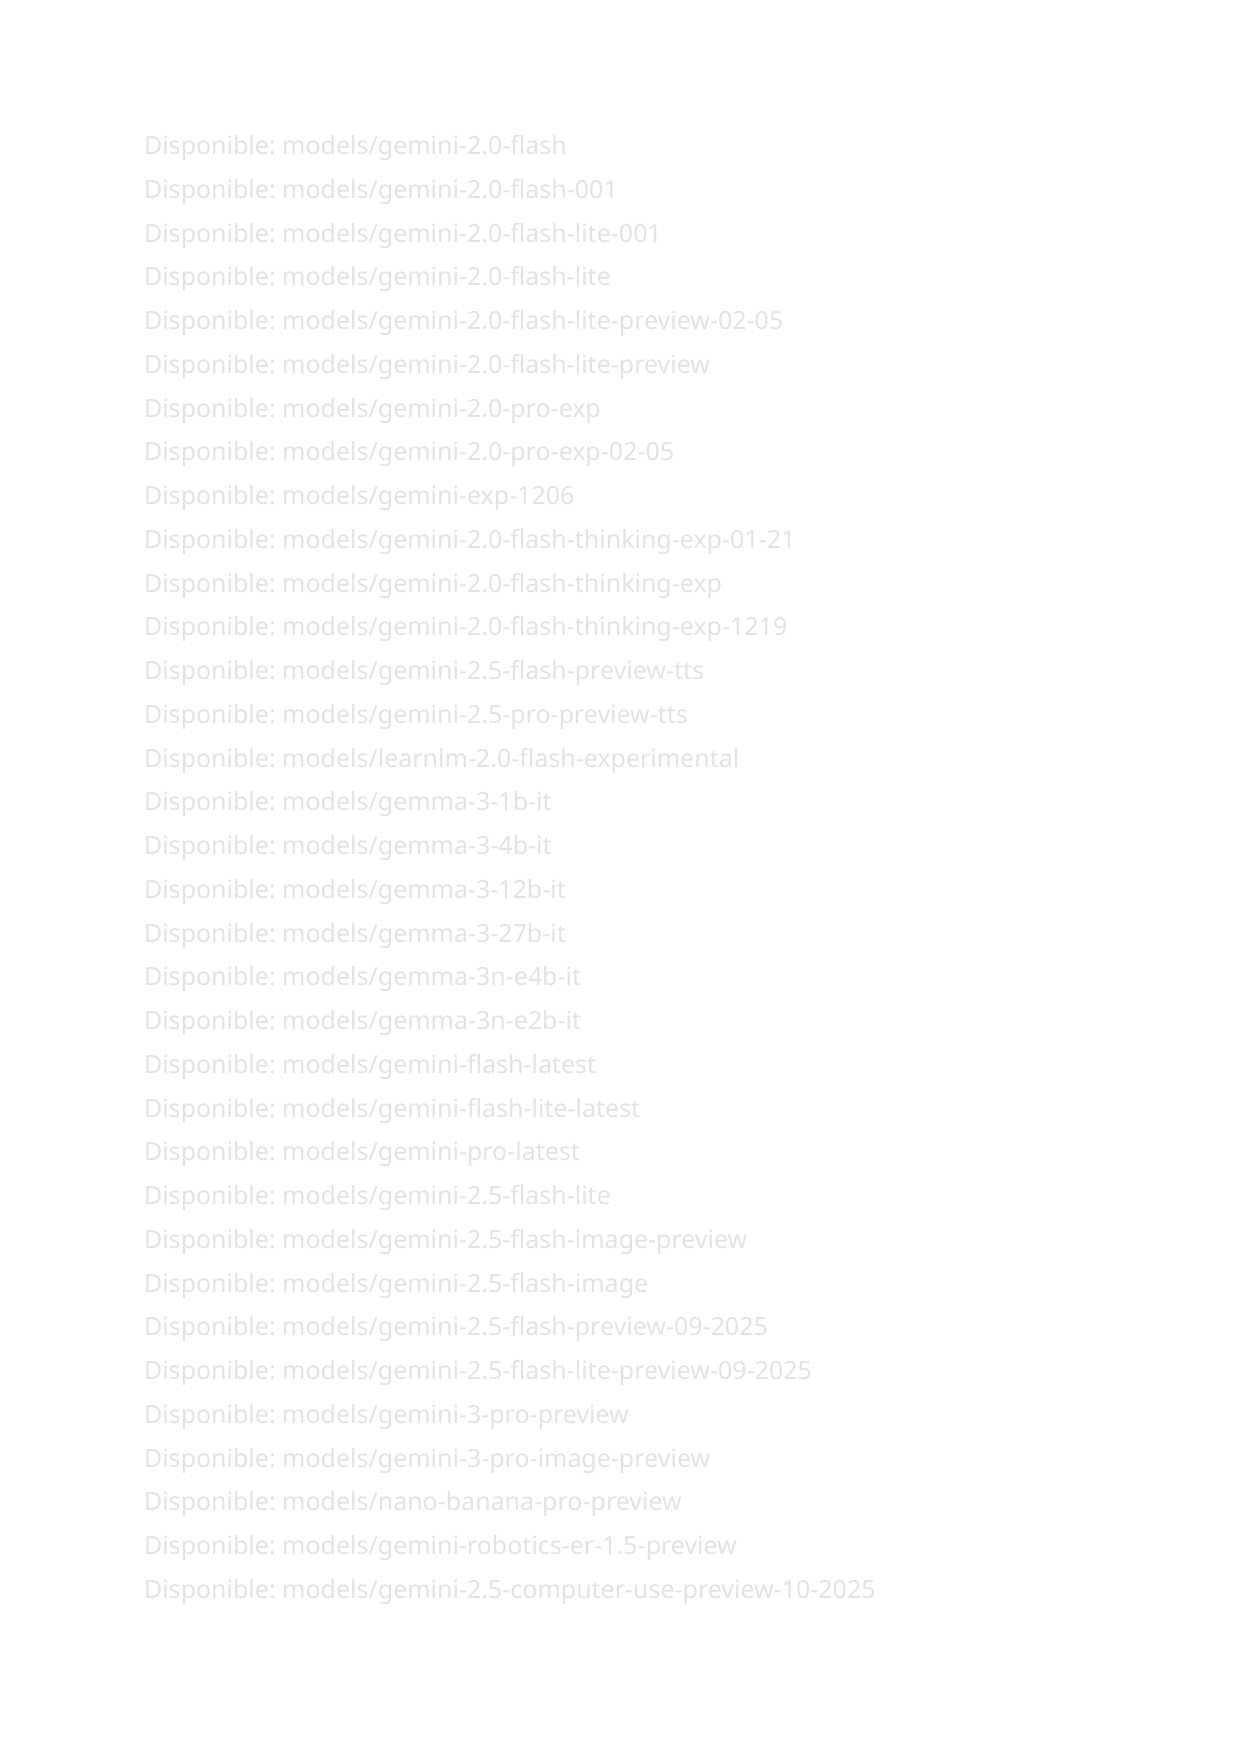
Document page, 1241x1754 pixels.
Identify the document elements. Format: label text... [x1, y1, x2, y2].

text ✅ Disponible: models/learnlm-2.0-flash-experimental [118, 731, 1122, 774]
text ✅ Disponible: models/gemini-2.5-flash-lite [118, 1168, 1122, 1212]
text ✅ Disponible: models/gemini-2.0-flash-001 [118, 162, 1122, 206]
text ✅ Disponible: models/gemini-2.5-flash-image [118, 1256, 1122, 1299]
text ✅ Disponible: models/gemini-pro-latest [118, 1124, 1122, 1168]
text ✅ Disponible: models/gemma-3n-e2b-it [118, 993, 1122, 1037]
text ✅ Disponible: models/gemini-flash-latest [118, 1037, 1122, 1081]
text ✅ Disponible: models/gemini-robotics-er-1.5-preview [118, 1518, 1122, 1562]
text ✅ Disponible: models/gemma-3-1b-it [118, 774, 1122, 818]
text ✅ Disponible: models/gemini-2.0-flash-thinking-exp-01-21 [118, 512, 1122, 556]
text ✅ Disponible: models/gemma-3-4b-it [118, 818, 1122, 862]
text ✅ Disponible: models/gemini-3-pro-preview [118, 1387, 1122, 1431]
text ✅ Disponible: models/gemini-2.0-pro-exp-02-05 [118, 424, 1122, 468]
text ✅ Disponible: models/gemini-2.5-flash-image-preview [118, 1212, 1122, 1256]
text ✅ Disponible: models/gemini-2.5-flash-preview-tts [118, 643, 1122, 687]
text ✅ Disponible: models/gemini-2.0-flash-lite [118, 249, 1122, 293]
text ✅ Disponible: models/gemini-2.5-flash-preview-09-2025 [118, 1299, 1122, 1343]
text ✅ Disponible: models/gemma-3n-e4b-it [118, 949, 1122, 993]
text ✅ Disponible: models/gemini-exp-1206 [118, 468, 1122, 512]
text ✅ Disponible: models/gemini-2.0-flash-thinking-exp-1219 [118, 599, 1122, 643]
text ✅ Disponible: models/nano-banana-pro-preview [118, 1474, 1122, 1518]
text ✅ Disponible: models/gemini-2.0-flash-lite-preview [118, 337, 1122, 381]
text ✅ Disponible: models/gemini-2.5-flash-lite-preview-09-2025 [118, 1343, 1122, 1387]
text ✅ Disponible: models/gemma-3-27b-it [118, 906, 1122, 949]
text ✅ Disponible: models/gemini-2.5-pro-preview-tts [118, 687, 1122, 731]
text ✅ Disponible: models/gemma-3-12b-it [118, 862, 1122, 906]
text ✅ Disponible: models/gemini-2.0-pro-exp [118, 381, 1122, 424]
text ✅ Disponible: models/gemini-2.0-flash [118, 118, 1122, 162]
text ✅ Disponible: models/gemini-2.0-flash-lite-001 [118, 206, 1122, 249]
text ✅ Disponible: models/gemini-2.0-flash-thinking-exp [118, 556, 1122, 599]
text ✅ Disponible: models/gemini-2.5-computer-use-preview-10-2025 [118, 1562, 1122, 1606]
text ✅ Disponible: models/gemini-flash-lite-latest [118, 1081, 1122, 1124]
text ✅ Disponible: models/gemini-2.0-flash-lite-preview-02-05 [118, 293, 1122, 337]
text ✅ Disponible: models/gemini-3-pro-image-preview [118, 1431, 1122, 1474]
